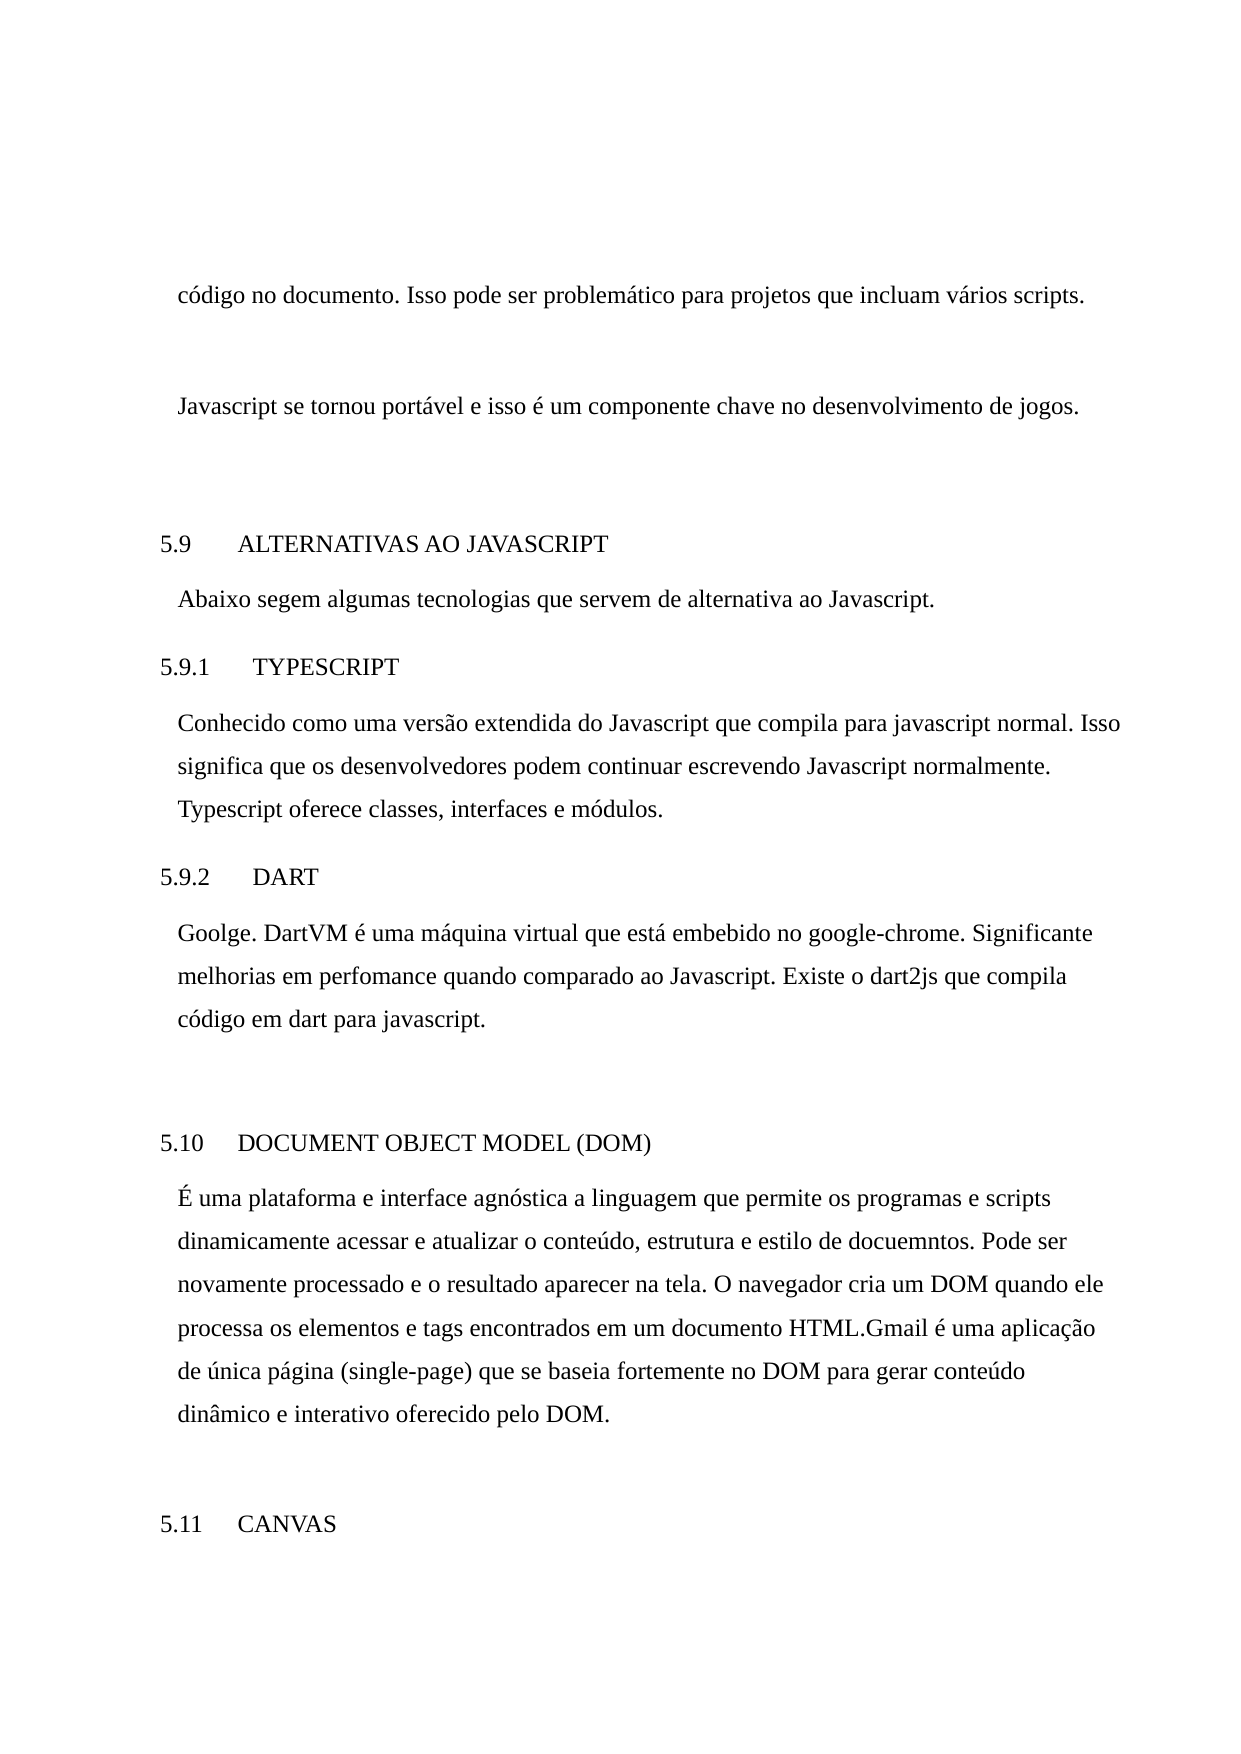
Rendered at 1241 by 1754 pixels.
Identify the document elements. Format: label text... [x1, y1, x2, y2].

subtitle ALTERNATIVAS AO JAVASCRIPT [153, 529, 1122, 557]
text Abaixo segem algumas tecnologias que servem de alternativa ao Javascript. [177, 584, 1122, 613]
text Conhecido como uma versão extendida do Javascript que compila para javascript normal. Isso significa que os desenvolvedores podem continuar escrevendo Javascript normalmente. Typescript oferece classes, interfaces e módulos. [177, 708, 1122, 823]
subtitle CANVAS [153, 1509, 1122, 1537]
subtitle DOCUMENT OBJECT MODEL (DOM) [153, 1128, 1122, 1157]
text Javascript se tornou portável e isso é um componente chave no desenvolvimento de jogos. [177, 391, 1122, 420]
text código no documento. Isso pode ser problemático para projetos que incluam vários scripts. [177, 280, 1122, 309]
subtitle TYPESCRIPT [153, 652, 1122, 681]
subtitle DART [153, 862, 1122, 891]
text É uma plataforma e interface agnóstica a linguagem que permite os programas e scripts dinamicamente acessar e atualizar o conteúdo, estrutura e estilo de docuemntos. Pode ser novamente processado e o resultado aparecer na tela. O navegador cria um DOM quando ele processa os elementos e tags encontrados em um documento HTML.Gmail é uma aplicação de única página (single-page) que se baseia fortemente no DOM para gerar conteúdo dinâmico e interativo oferecido pelo DOM. [177, 1183, 1122, 1428]
text Goolge. DartVM é uma máquina virtual que está embebido no google-chrome. Significante melhorias em perfomance quando comparado ao Javascript. Existe o dart2js que compila código em dart para javascript. [177, 918, 1122, 1033]
